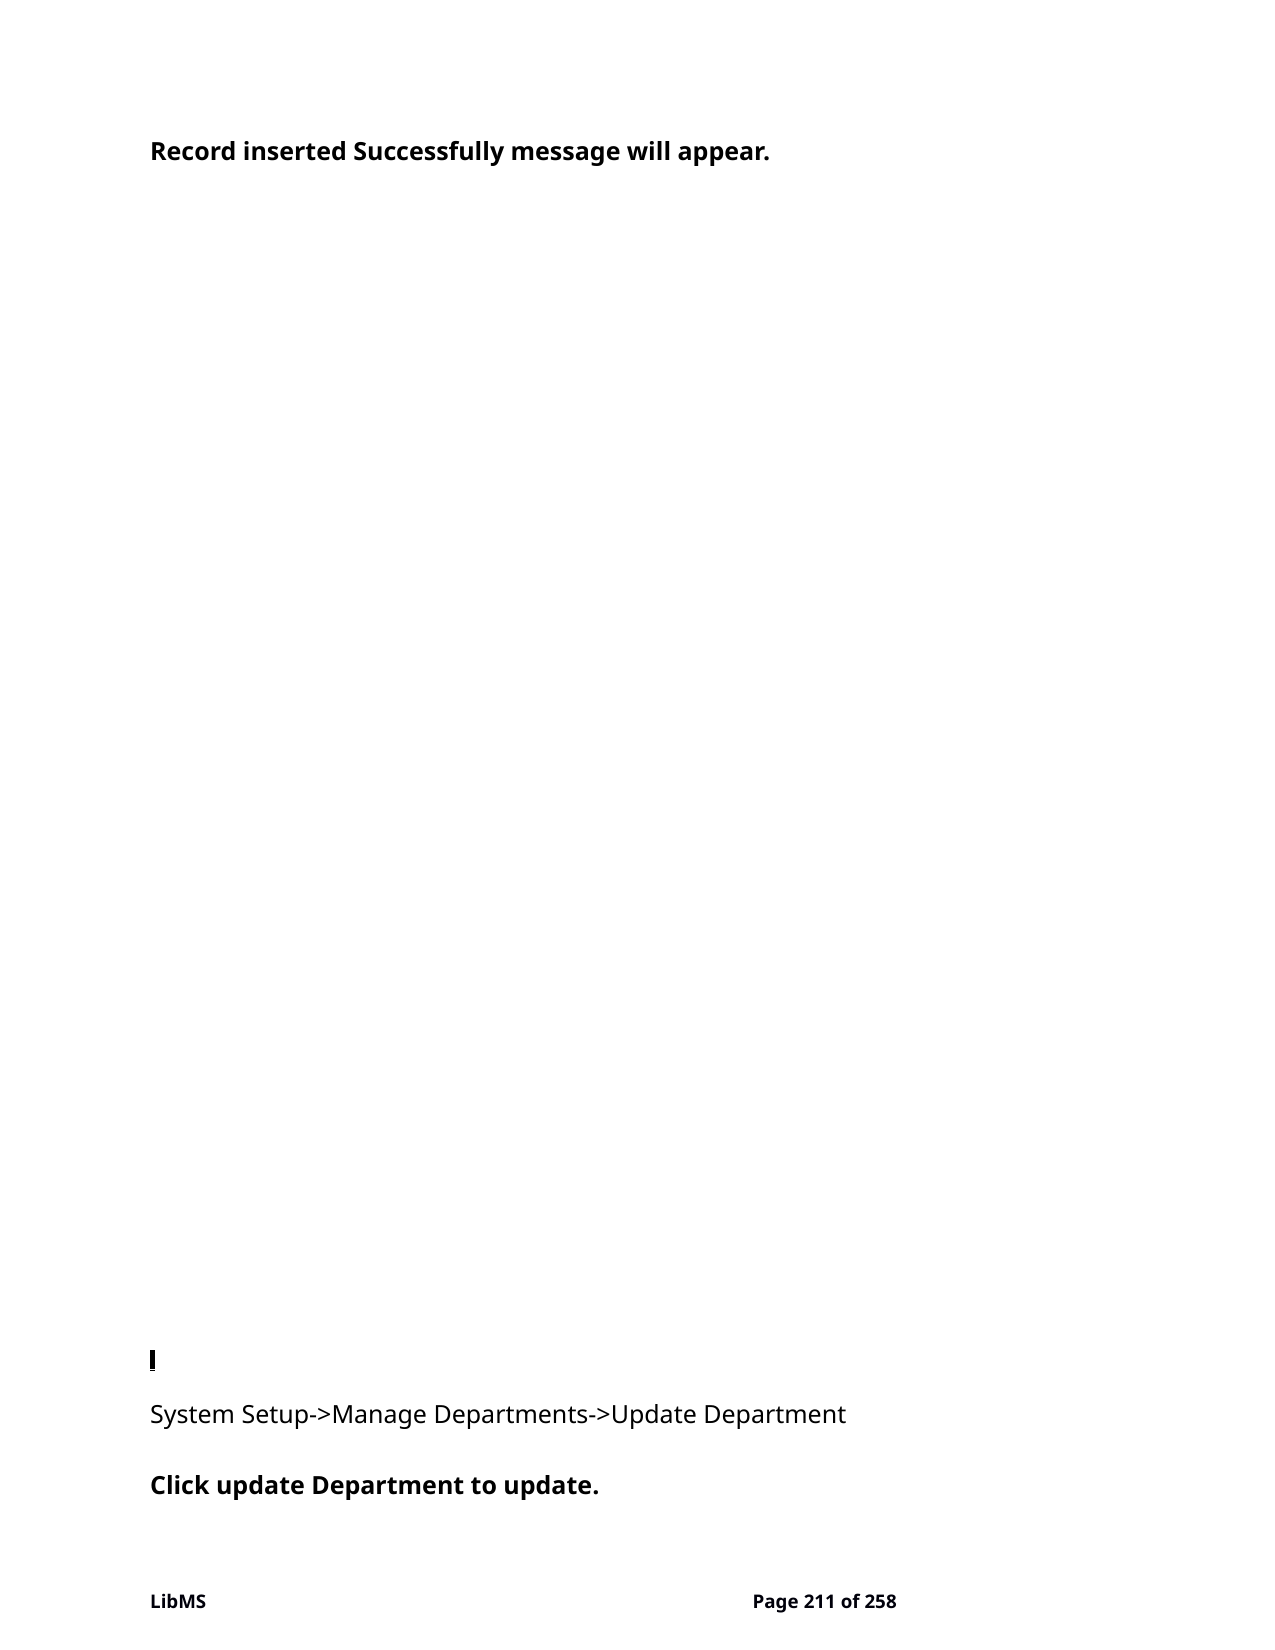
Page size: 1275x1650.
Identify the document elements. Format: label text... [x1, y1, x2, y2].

text Record inserted Successfully message will appear. [150, 133, 1125, 1371]
text Click update Department to update. [150, 1433, 1125, 1501]
subtitle System Setup->Manage Departments->Update Department [150, 1396, 1125, 1430]
